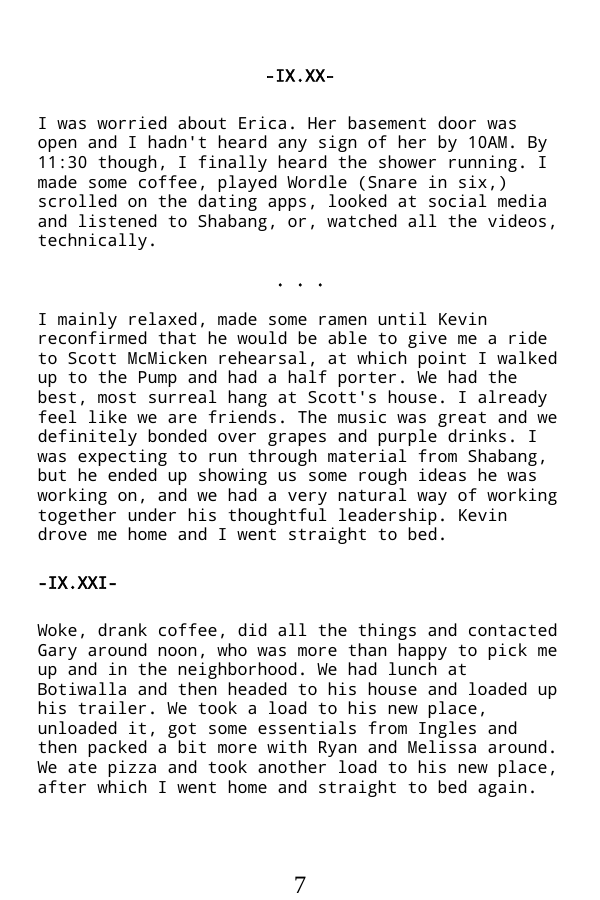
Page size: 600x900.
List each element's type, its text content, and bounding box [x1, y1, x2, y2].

text -IX.XXI- [37, 573, 562, 592]
text Woke, drank coffee, did all the things and contacted Gary around noon, who was more than happy to pick me up and in the neighborhood. We had lunch at Botiwalla and then headed to his house and loaded up his trailer. We took a load to his new place, unloaded it, got some essentials from Ingles and then packed a bit more with Ryan and Melissa around. We ate pizza and took another load to his new place, after which I went home and straight to bed again. [37, 621, 562, 797]
text I mainly relaxed, made some ramen until Kevin reconfirmed that he would be able to give me a ride to Scott McMicken rehearsal, at which point I walked up to the Pump and had a half porter. We had the best, most surreal hang at Scott's house. I already feel like we are friends. The music was great and we definitely bonded over grapes and purple drinks. I was expecting to run through material from Shabang, but he ended up showing us some rough ideas he was working on, and we had a very natural way of working together under his thoughtful leadership. Kevin drove me home and I went straight to bed. [37, 309, 562, 544]
text . . . [37, 270, 562, 290]
text I was worried about Erica. Her basement door was open and I hadn't heard any sign of her by 10AM. By 11:30 though, I finally heard the shower running. I made some coffee, played Wordle (Snare in six,) scrolled on the dating apps, looked at social media and listened to Shabang, or, watched all the videos, technically. [37, 114, 562, 251]
text -IX.XX- [37, 66, 562, 85]
